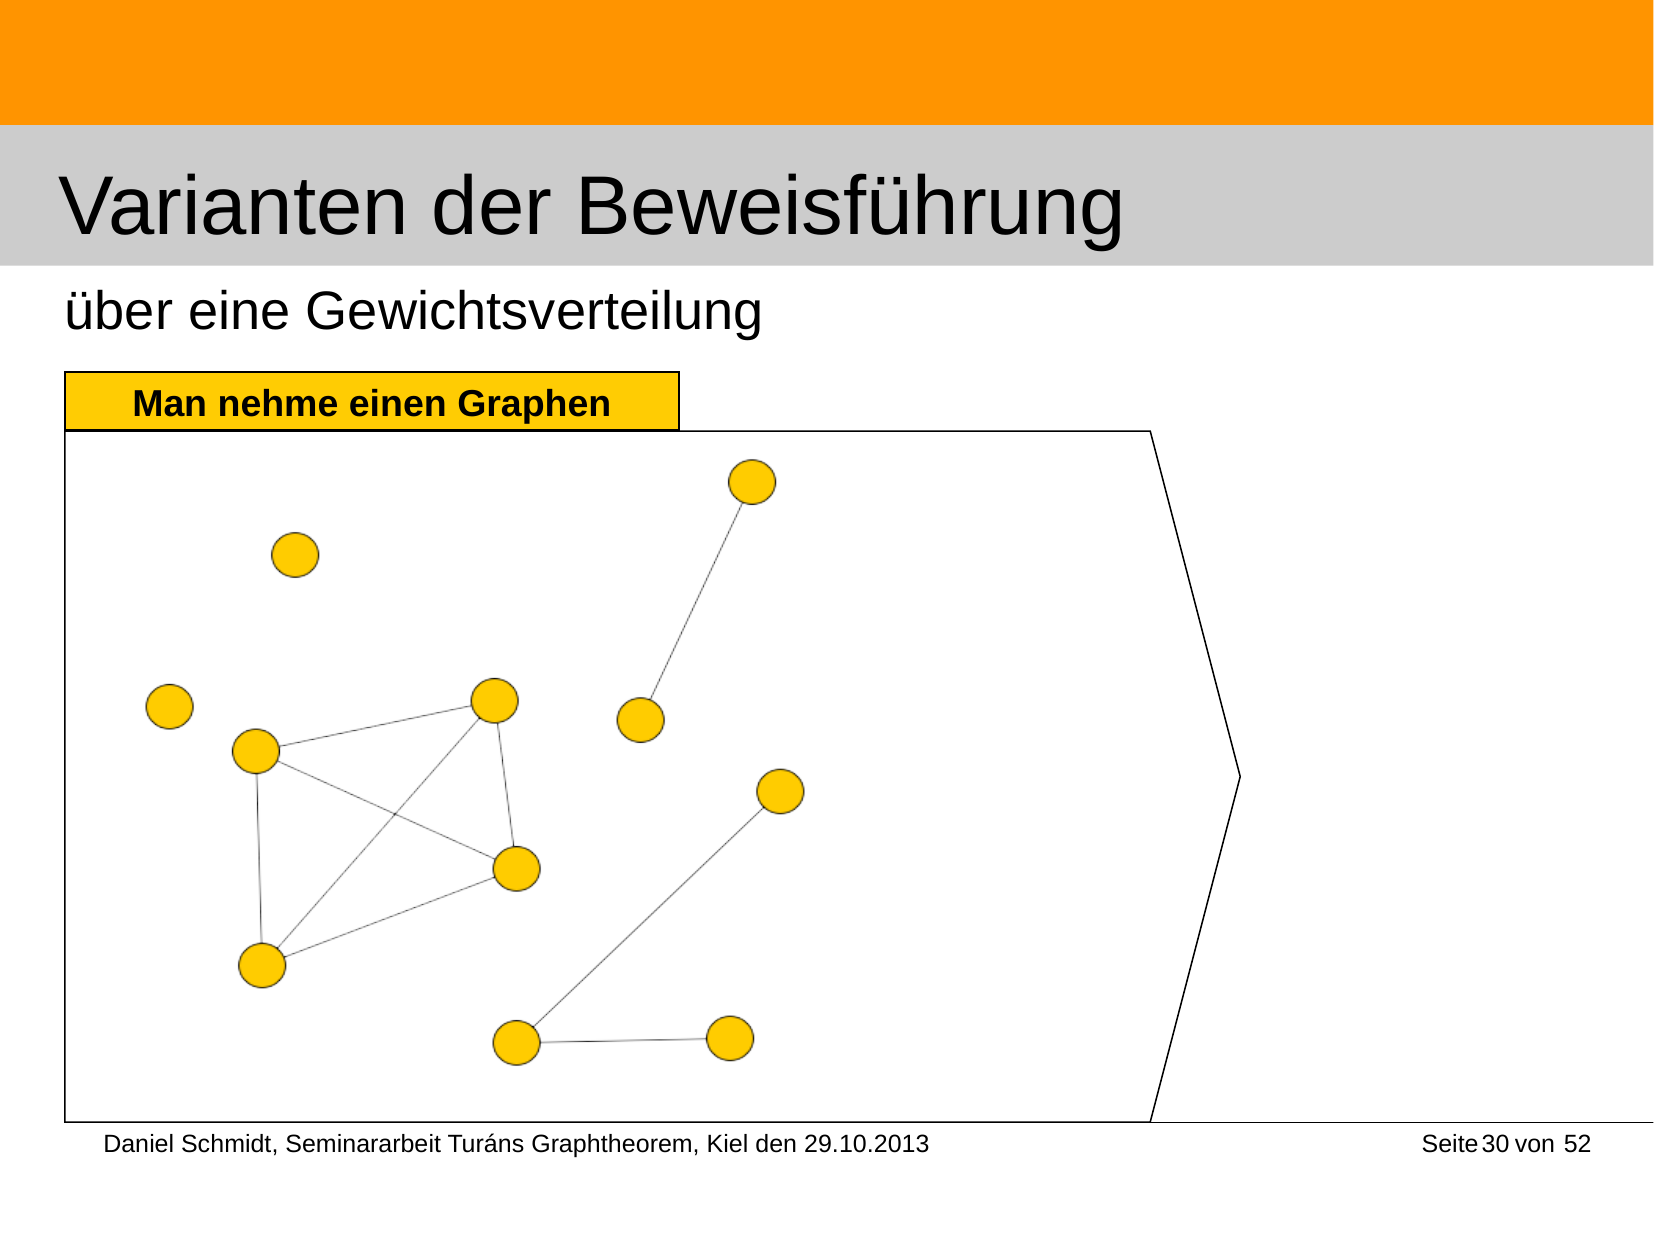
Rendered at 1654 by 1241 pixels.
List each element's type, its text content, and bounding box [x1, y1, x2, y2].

text_box 52 [1549, 1121, 1654, 1193]
text_box [64, 431, 1241, 1123]
title über eine Gewichtsverteilung [56, 238, 1365, 349]
text_box [1466, 1122, 1622, 1165]
text_box Man nehme einen Graphen [64, 371, 680, 430]
title Varianten der Beweisführung [50, 143, 1359, 260]
text_box Seite [1406, 1122, 1466, 1165]
picture [122, 437, 827, 1087]
